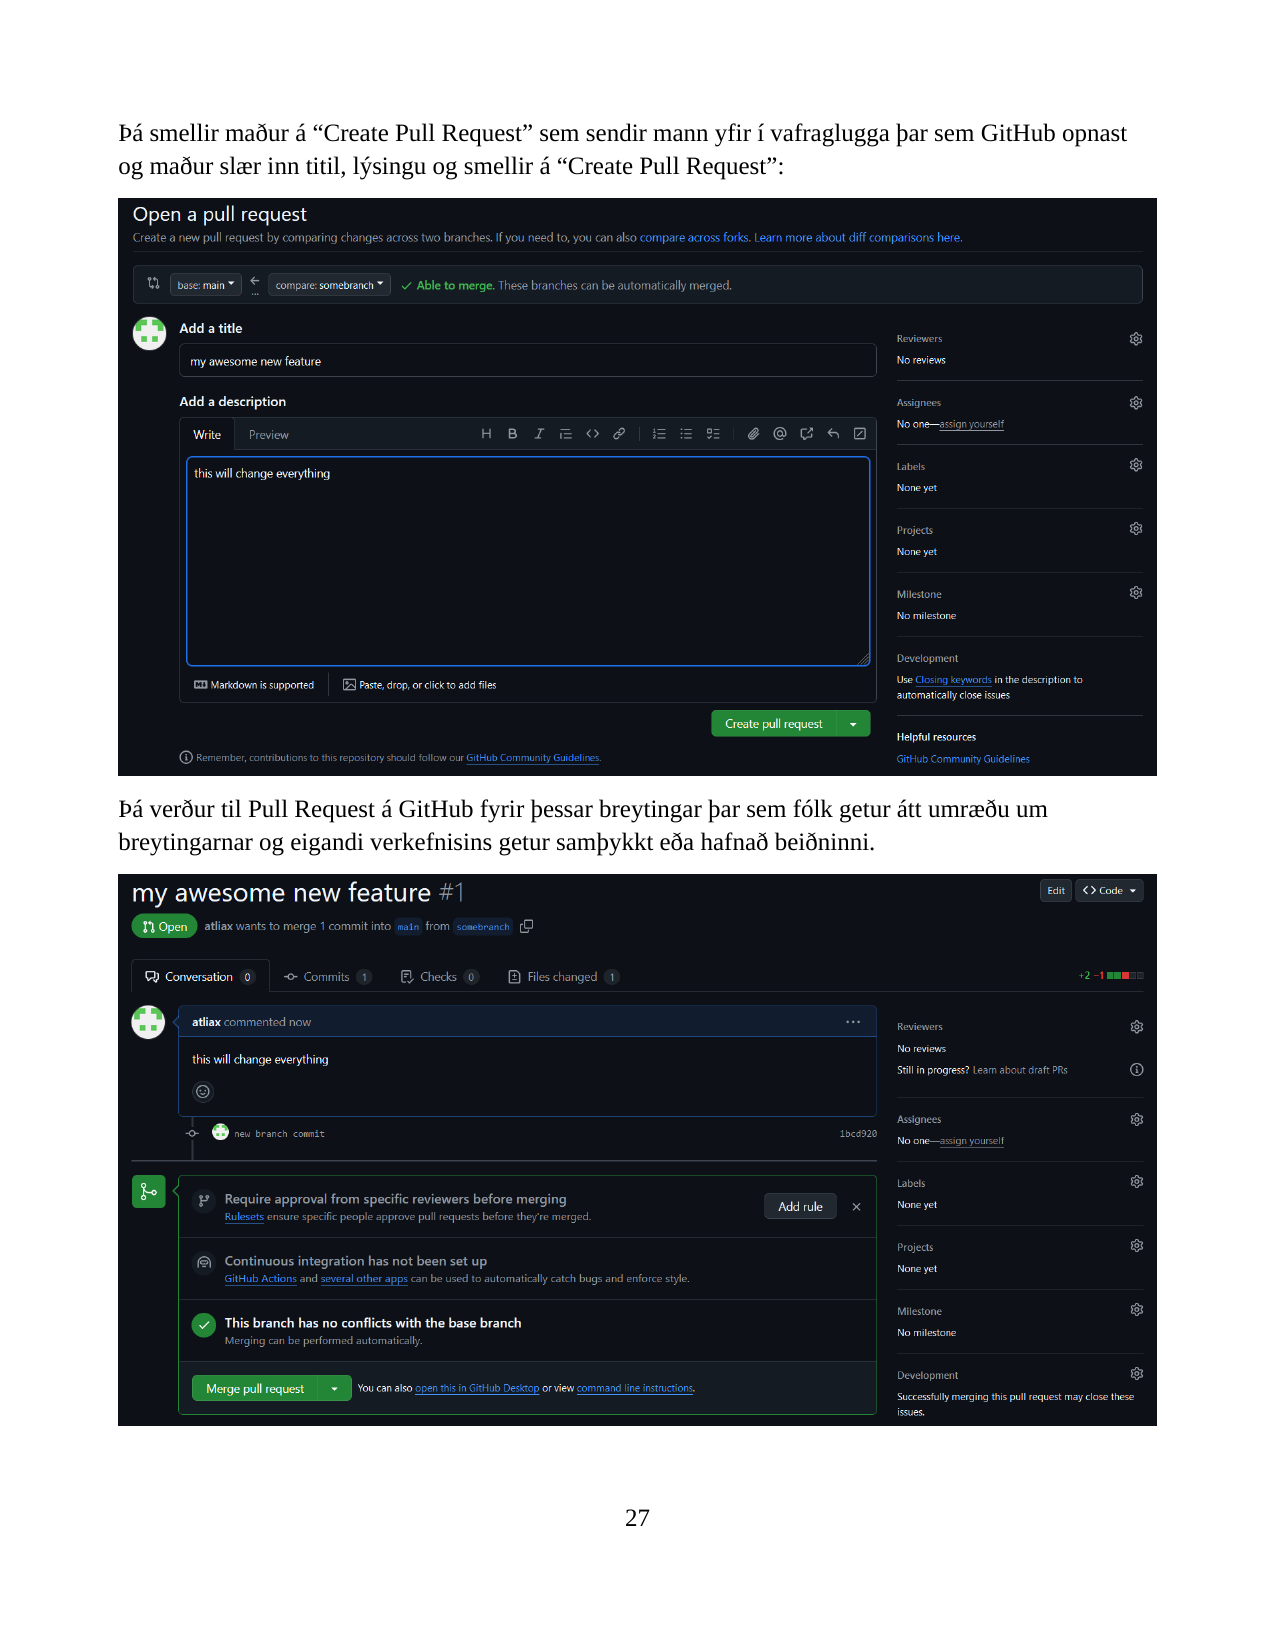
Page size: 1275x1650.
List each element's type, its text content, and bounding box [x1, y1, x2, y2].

picture [118, 874, 1157, 1426]
text Þá verður til Pull Request á GitHub fyrir þessar breytingar þar sem fólk getur átt umræðu um breytingarnar og eigandi verkefnisins getur samþykkt eða hafnað beiðninni. [118, 794, 1157, 856]
picture [118, 198, 1157, 776]
text Þá smellir maður á “Create Pull Request” sem sendir mann yfir í vafraglugga þar sem GitHub opnast og maður slær inn titil, lýsingu og smellir á “Create Pull Request”: [118, 118, 1157, 180]
